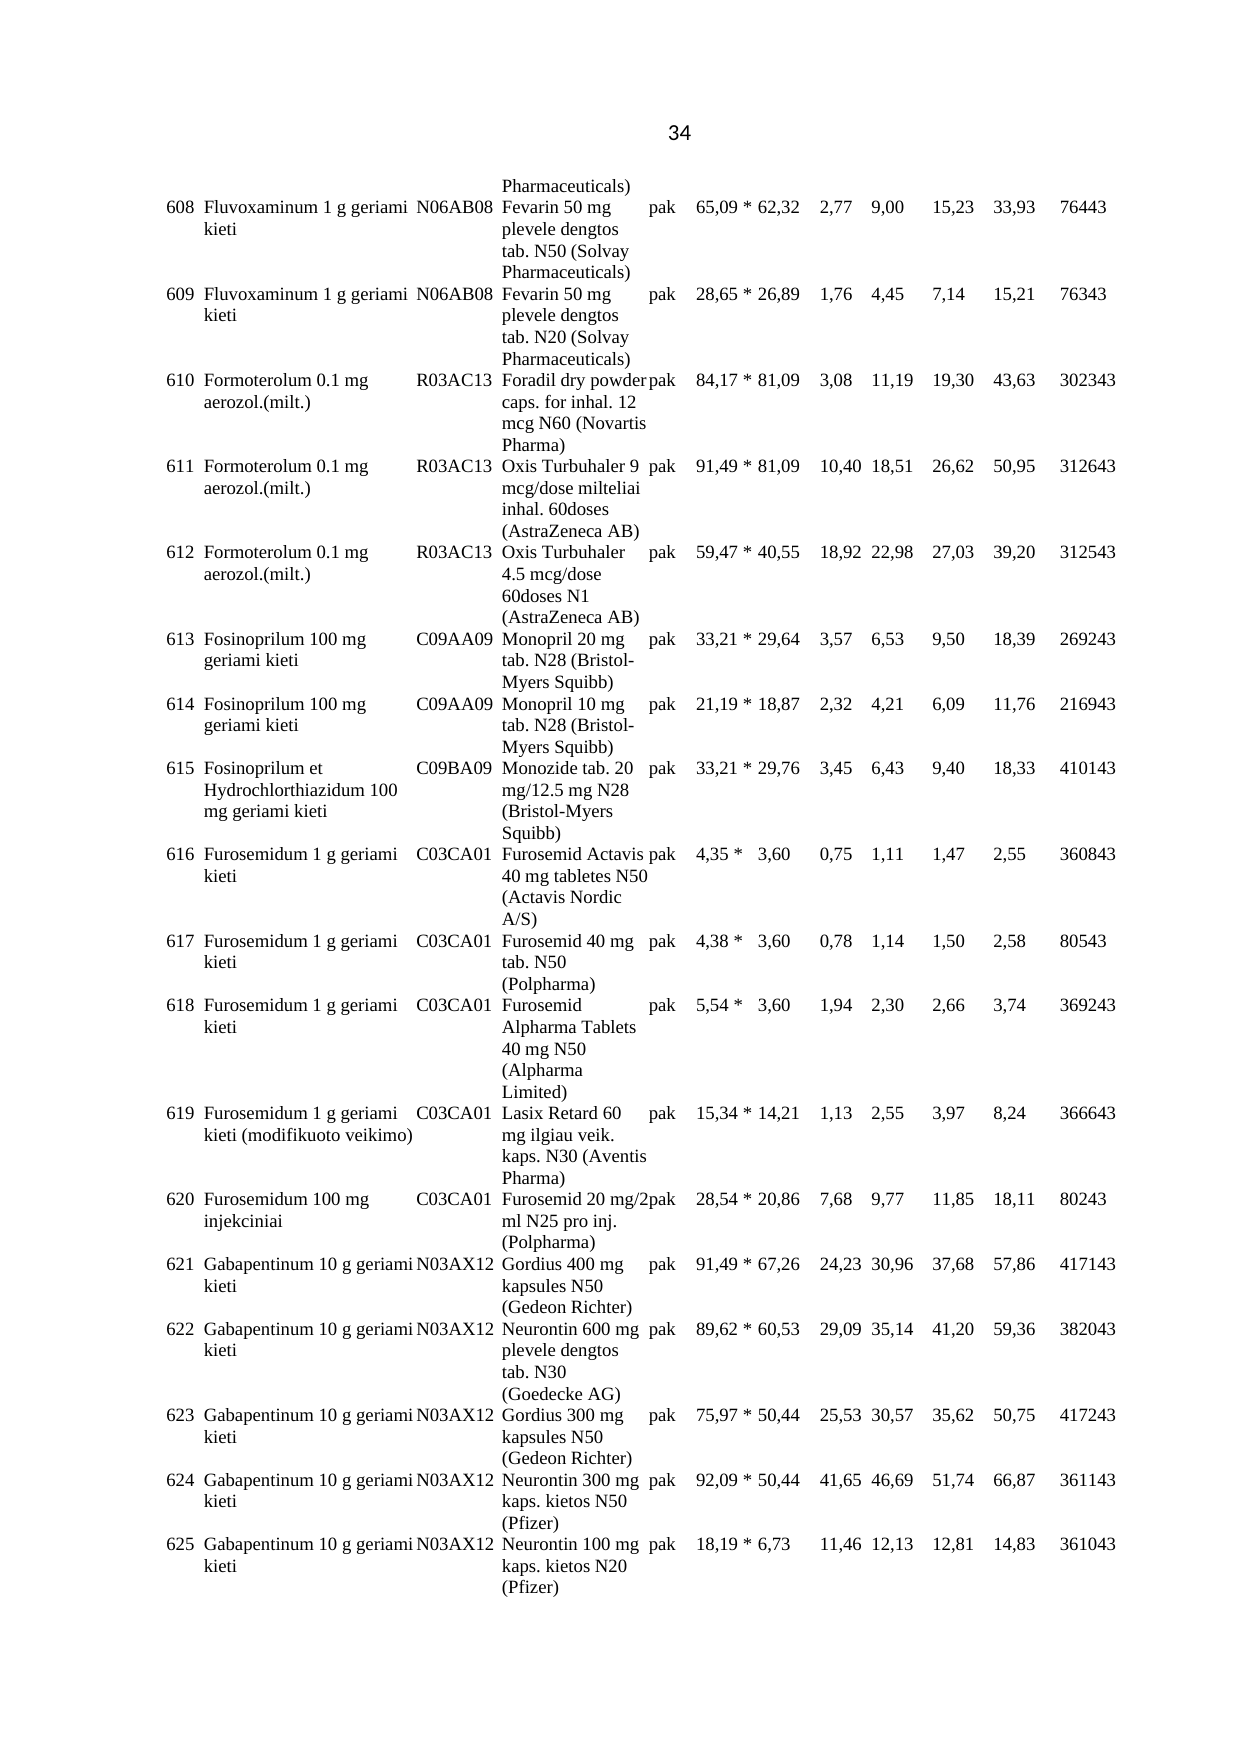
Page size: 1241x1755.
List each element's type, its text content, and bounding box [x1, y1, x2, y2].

table_cell 22,98 [871, 541, 932, 628]
table_cell 609 [166, 283, 203, 369]
table_cell 6,09 [932, 693, 993, 757]
table_cell 3,60 [758, 994, 819, 1102]
table_cell 57,86 [993, 1253, 1059, 1318]
table_cell 624 [166, 1469, 203, 1533]
table_cell Furosemid 40 mg tab. N50 (Polpharma) [502, 930, 648, 994]
table_cell C03CA01 [416, 994, 502, 1102]
table_cell 18,39 [993, 628, 1059, 692]
table_cell 33,21 * [696, 628, 758, 692]
table_cell Formoterolum 0.1 mg aerozol.(milt.) [204, 369, 416, 455]
table_cell C09AA09 [416, 693, 502, 757]
table_cell 4,45 [871, 283, 932, 369]
table_cell pak [649, 283, 696, 369]
table_cell 76343 [1060, 283, 1127, 369]
table_cell 8,24 [993, 1102, 1059, 1188]
table_cell 3,60 [758, 930, 819, 994]
table_cell Neurontin 100 mg kaps. kietos N20 (Pfizer) [502, 1533, 648, 1598]
table_cell [416, 175, 502, 196]
table_cell 80543 [1060, 930, 1127, 994]
table_cell 91,49 * [696, 1253, 758, 1318]
table_cell [696, 175, 758, 196]
table_cell Monozide tab. 20 mg/12.5 mg N28 (Bristol-Myers Squibb) [502, 757, 648, 843]
table_cell 1,47 [932, 843, 993, 929]
table_cell 382043 [1060, 1318, 1127, 1404]
table_cell 302343 [1060, 369, 1127, 455]
table_cell 18,51 [871, 455, 932, 541]
table_cell pak [649, 1469, 696, 1533]
table_cell [1060, 175, 1127, 196]
table_cell 9,77 [871, 1188, 932, 1253]
table_cell 65,09 * [696, 196, 758, 283]
table_cell Fevarin 50 mg plevele dengtos tab. N50 (Solvay Pharmaceuticals) [502, 196, 648, 283]
table_cell 18,92 [820, 541, 871, 628]
table_cell 29,64 [758, 628, 819, 692]
table_cell 616 [166, 843, 203, 929]
table_cell 269243 [1060, 628, 1127, 692]
table_cell [166, 175, 203, 196]
table_cell N06AB08 [416, 196, 502, 283]
table_cell 50,75 [993, 1404, 1059, 1469]
table_cell 6,53 [871, 628, 932, 692]
table_cell C03CA01 [416, 1188, 502, 1253]
table_cell C09BA09 [416, 757, 502, 843]
table_cell Furosemidum 1 g geriami kieti [204, 843, 416, 929]
table_cell 12,13 [871, 1533, 932, 1598]
table_cell 7,14 [932, 283, 993, 369]
table_cell Gabapentinum 10 g geriami kieti [204, 1404, 416, 1469]
table_cell 3,57 [820, 628, 871, 692]
table_cell pak [649, 1188, 696, 1253]
table_cell Furosemid 20 mg/2 ml N25 pro inj. (Polpharma) [502, 1188, 648, 1253]
table_cell Furosemid Actavis 40 mg tabletes N50 (Actavis Nordic A/S) [502, 843, 648, 929]
table_cell Furosemidum 1 g geriami kieti [204, 994, 416, 1102]
table_cell Gabapentinum 10 g geriami kieti [204, 1469, 416, 1533]
table_cell 81,09 [758, 455, 819, 541]
table_cell N03AX12 [416, 1469, 502, 1533]
table_cell 18,87 [758, 693, 819, 757]
table_cell 75,97 * [696, 1404, 758, 1469]
table_cell 2,55 [871, 1102, 932, 1188]
table_cell 1,50 [932, 930, 993, 994]
table_cell Foradil dry powder caps. for inhal. 12 mcg N60 (Novartis Pharma) [502, 369, 648, 455]
table_cell 623 [166, 1404, 203, 1469]
table_cell 43,63 [993, 369, 1059, 455]
table_cell 4,21 [871, 693, 932, 757]
table_cell 18,33 [993, 757, 1059, 843]
table_cell R03AC13 [416, 369, 502, 455]
table_cell C03CA01 [416, 1102, 502, 1188]
table_cell 3,45 [820, 757, 871, 843]
table_cell pak [649, 1404, 696, 1469]
table_cell Gabapentinum 10 g geriami kieti [204, 1533, 416, 1598]
table_cell 59,47 * [696, 541, 758, 628]
table_cell [932, 175, 993, 196]
table_cell pak [649, 994, 696, 1102]
table_cell Monopril 10 mg tab. N28 (Bristol-Myers Squibb) [502, 693, 648, 757]
table_cell [204, 175, 416, 196]
table_cell Fosinoprilum 100 mg geriami kieti [204, 693, 416, 757]
table_cell 30,57 [871, 1404, 932, 1469]
table_cell 369243 [1060, 994, 1127, 1102]
table_cell 20,86 [758, 1188, 819, 1253]
table_cell 361143 [1060, 1469, 1127, 1533]
table_cell N03AX12 [416, 1318, 502, 1404]
table_cell 610 [166, 369, 203, 455]
table_cell C09AA09 [416, 628, 502, 692]
table_cell 3,08 [820, 369, 871, 455]
table_cell Fluvoxaminum 1 g geriami kieti [204, 196, 416, 283]
table_cell 2,55 [993, 843, 1059, 929]
table_cell Fluvoxaminum 1 g geriami kieti [204, 283, 416, 369]
table_cell 84,17 * [696, 369, 758, 455]
table_cell 37,68 [932, 1253, 993, 1318]
table_cell Furosemidum 1 g geriami kieti [204, 930, 416, 994]
table_cell 50,95 [993, 455, 1059, 541]
table_cell 89,62 * [696, 1318, 758, 1404]
table_cell pak [649, 628, 696, 692]
table_cell 2,32 [820, 693, 871, 757]
table_cell 50,44 [758, 1469, 819, 1533]
table_cell 26,62 [932, 455, 993, 541]
table_cell 26,89 [758, 283, 819, 369]
table_cell 29,76 [758, 757, 819, 843]
table_cell Fevarin 50 mg plevele dengtos tab. N20 (Solvay Pharmaceuticals) [502, 283, 648, 369]
table_cell 3,97 [932, 1102, 993, 1188]
table_cell 91,49 * [696, 455, 758, 541]
table_cell N03AX12 [416, 1533, 502, 1598]
table_cell 15,21 [993, 283, 1059, 369]
table_cell pak [649, 541, 696, 628]
table_cell Monopril 20 mg tab. N28 (Bristol-Myers Squibb) [502, 628, 648, 692]
table_cell 9,40 [932, 757, 993, 843]
table_cell 608 [166, 196, 203, 283]
table_cell pak [649, 369, 696, 455]
table_cell 25,53 [820, 1404, 871, 1469]
table_cell pak [649, 843, 696, 929]
table_cell Formoterolum 0.1 mg aerozol.(milt.) [204, 541, 416, 628]
table_cell 41,65 [820, 1469, 871, 1533]
table_cell 614 [166, 693, 203, 757]
table_cell 11,19 [871, 369, 932, 455]
table_cell Fosinoprilum et Hydrochlorthiazidum 100 mg geriami kieti [204, 757, 416, 843]
table_cell 62,32 [758, 196, 819, 283]
table_cell 76443 [1060, 196, 1127, 283]
table_cell 621 [166, 1253, 203, 1318]
table_cell [993, 175, 1059, 196]
table_cell 35,14 [871, 1318, 932, 1404]
table_cell Furosemidum 1 g geriami kieti (modifikuoto veikimo) [204, 1102, 416, 1188]
table_cell 0,78 [820, 930, 871, 994]
table_cell 11,46 [820, 1533, 871, 1598]
table_cell 46,69 [871, 1469, 932, 1533]
table_cell 3,74 [993, 994, 1059, 1102]
table_cell 5,54 * [696, 994, 758, 1102]
table_cell 2,58 [993, 930, 1059, 994]
table_cell 613 [166, 628, 203, 692]
table_cell 11,85 [932, 1188, 993, 1253]
table_cell Neurontin 300 mg kaps. kietos N50 (Pfizer) [502, 1469, 648, 1533]
table_cell Neurontin 600 mg plevele dengtos tab. N30 (Goedecke AG) [502, 1318, 648, 1404]
table_cell 0,75 [820, 843, 871, 929]
table_cell 360843 [1060, 843, 1127, 929]
table_cell 39,20 [993, 541, 1059, 628]
table_cell 40,55 [758, 541, 819, 628]
table_cell Oxis Turbuhaler 4.5 mcg/dose 60doses N1 (AstraZeneca AB) [502, 541, 648, 628]
table_cell 14,83 [993, 1533, 1059, 1598]
table_cell [820, 175, 871, 196]
table_cell pak [649, 1253, 696, 1318]
table_cell pak [649, 757, 696, 843]
table_cell 312643 [1060, 455, 1127, 541]
table_cell 15,23 [932, 196, 993, 283]
table_cell 611 [166, 455, 203, 541]
table_cell 4,38 * [696, 930, 758, 994]
table_cell 18,11 [993, 1188, 1059, 1253]
table_cell pak [649, 1318, 696, 1404]
table_cell 7,68 [820, 1188, 871, 1253]
table_cell 15,34 * [696, 1102, 758, 1188]
table_cell 615 [166, 757, 203, 843]
table_cell N06AB08 [416, 283, 502, 369]
table_cell Gabapentinum 10 g geriami kieti [204, 1253, 416, 1318]
table_cell 27,03 [932, 541, 993, 628]
table_cell R03AC13 [416, 541, 502, 628]
table_cell 33,93 [993, 196, 1059, 283]
table_cell 18,19 * [696, 1533, 758, 1598]
table_cell 618 [166, 994, 203, 1102]
table_cell 1,14 [871, 930, 932, 994]
table_cell 625 [166, 1533, 203, 1598]
table_cell 622 [166, 1318, 203, 1404]
table_cell 11,76 [993, 693, 1059, 757]
table_cell 216943 [1060, 693, 1127, 757]
table_cell 620 [166, 1188, 203, 1253]
table_cell 28,65 * [696, 283, 758, 369]
table_cell Fosinoprilum 100 mg geriami kieti [204, 628, 416, 692]
table_cell Gabapentinum 10 g geriami kieti [204, 1318, 416, 1404]
table_cell Gordius 400 mg kapsules N50 (Gedeon Richter) [502, 1253, 648, 1318]
table_cell 41,20 [932, 1318, 993, 1404]
table_cell Furosemidum 100 mg injekciniai [204, 1188, 416, 1253]
table_cell 6,43 [871, 757, 932, 843]
table_cell 1,13 [820, 1102, 871, 1188]
table_cell 4,35 * [696, 843, 758, 929]
table_cell 312543 [1060, 541, 1127, 628]
table_cell 21,19 * [696, 693, 758, 757]
table_cell 9,00 [871, 196, 932, 283]
table_cell C03CA01 [416, 843, 502, 929]
table_cell 51,74 [932, 1469, 993, 1533]
table_cell 3,60 [758, 843, 819, 929]
table_cell Oxis Turbuhaler 9 mcg/dose milteliai inhal. 60doses (AstraZeneca AB) [502, 455, 648, 541]
table_cell 29,09 [820, 1318, 871, 1404]
table_cell R03AC13 [416, 455, 502, 541]
table_cell pak [649, 930, 696, 994]
table_cell 19,30 [932, 369, 993, 455]
table_cell Pharmaceuticals) [502, 175, 648, 196]
table_cell 28,54 * [696, 1188, 758, 1253]
table_cell Formoterolum 0.1 mg aerozol.(milt.) [204, 455, 416, 541]
table_cell 24,23 [820, 1253, 871, 1318]
table_cell 80243 [1060, 1188, 1127, 1253]
table_cell 410143 [1060, 757, 1127, 843]
table_cell 619 [166, 1102, 203, 1188]
table_cell 60,53 [758, 1318, 819, 1404]
table_cell 417143 [1060, 1253, 1127, 1318]
table_cell [871, 175, 932, 196]
table_cell pak [649, 455, 696, 541]
table_cell 10,40 [820, 455, 871, 541]
table_cell 92,09 * [696, 1469, 758, 1533]
table_cell 612 [166, 541, 203, 628]
table_cell 35,62 [932, 1404, 993, 1469]
table_cell Lasix Retard 60 mg ilgiau veik. kaps. N30 (Aventis Pharma) [502, 1102, 648, 1188]
table_cell N03AX12 [416, 1404, 502, 1469]
table_cell [649, 175, 696, 196]
table_cell C03CA01 [416, 930, 502, 994]
table_cell 14,21 [758, 1102, 819, 1188]
table_cell 2,30 [871, 994, 932, 1102]
table_cell 361043 [1060, 1533, 1127, 1598]
table_cell 50,44 [758, 1404, 819, 1469]
table_cell 366643 [1060, 1102, 1127, 1188]
table_cell pak [649, 1102, 696, 1188]
table_cell 66,87 [993, 1469, 1059, 1533]
table_cell 417243 [1060, 1404, 1127, 1469]
table_cell Furosemid Alpharma Tablets 40 mg N50 (Alpharma Limited) [502, 994, 648, 1102]
table_cell 1,11 [871, 843, 932, 929]
table_cell 67,26 [758, 1253, 819, 1318]
table_cell 12,81 [932, 1533, 993, 1598]
table_cell pak [649, 693, 696, 757]
table_cell 2,77 [820, 196, 871, 283]
table_cell 9,50 [932, 628, 993, 692]
table_cell 1,94 [820, 994, 871, 1102]
table_cell 30,96 [871, 1253, 932, 1318]
table_cell 59,36 [993, 1318, 1059, 1404]
table_cell N03AX12 [416, 1253, 502, 1318]
table_cell pak [649, 1533, 696, 1598]
table_cell Gordius 300 mg kapsules N50 (Gedeon Richter) [502, 1404, 648, 1469]
table_cell 33,21 * [696, 757, 758, 843]
table_cell 6,73 [758, 1533, 819, 1598]
table_cell 617 [166, 930, 203, 994]
table_cell pak [649, 196, 696, 283]
table_cell 81,09 [758, 369, 819, 455]
table_cell [758, 175, 819, 196]
table_cell 2,66 [932, 994, 993, 1102]
table_cell 1,76 [820, 283, 871, 369]
